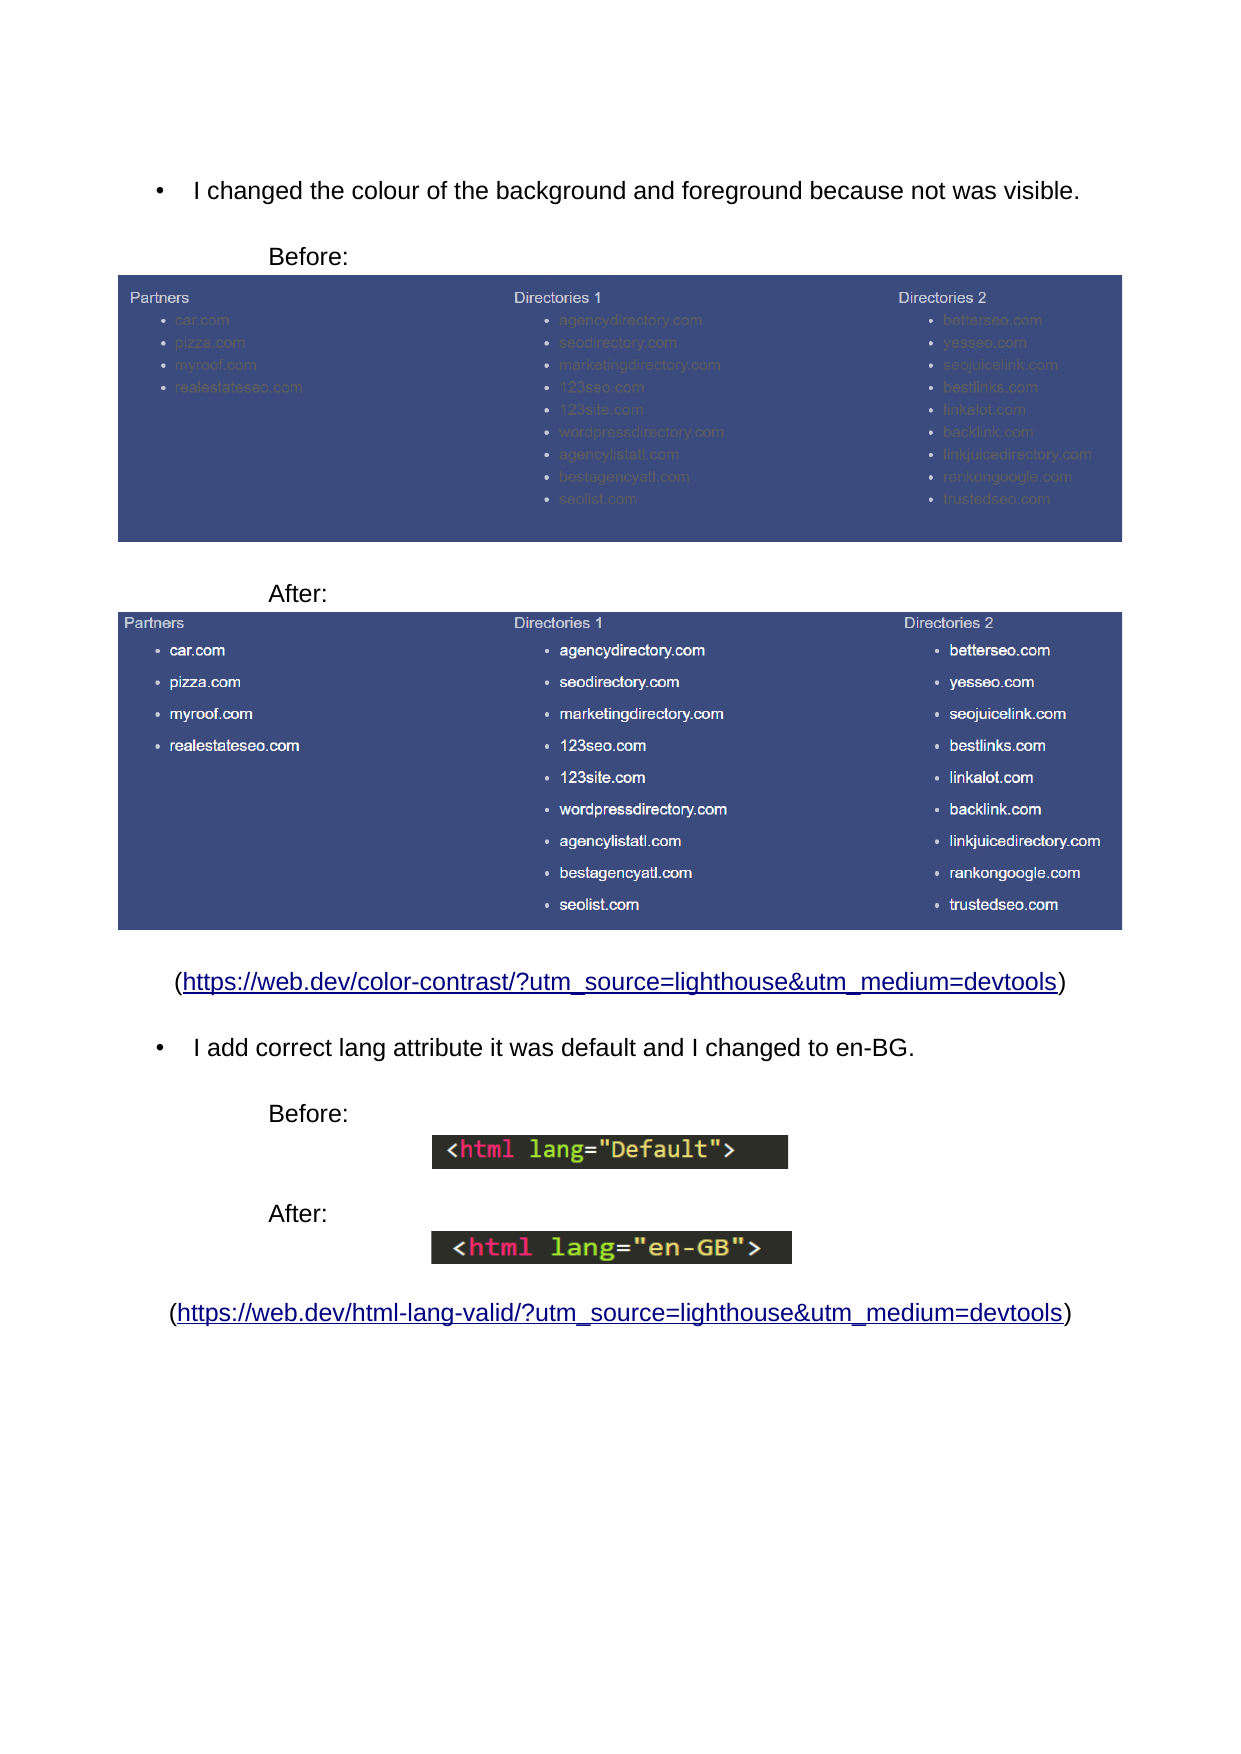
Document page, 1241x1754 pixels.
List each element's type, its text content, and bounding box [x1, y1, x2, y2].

text After: [118, 579, 1122, 608]
list I add correct lang attribute it was default and I changed to en-BG. [156, 1033, 1122, 1062]
picture [432, 1135, 789, 1169]
picture [431, 1231, 792, 1264]
text Before: [118, 1099, 1122, 1128]
text (https://web.dev/html-lang-valid/?utm_source=lighthouse&utm_medium=devtools) [118, 1298, 1122, 1326]
text Before: [118, 242, 1122, 271]
list I changed the colour of the background and foreground because not was visible. [156, 176, 1122, 205]
picture [118, 275, 1123, 542]
text After: [118, 1198, 1122, 1227]
text (https://web.dev/color-contrast/?utm_source=lighthouse&utm_medium=devtools) [118, 967, 1122, 996]
picture [118, 612, 1123, 930]
